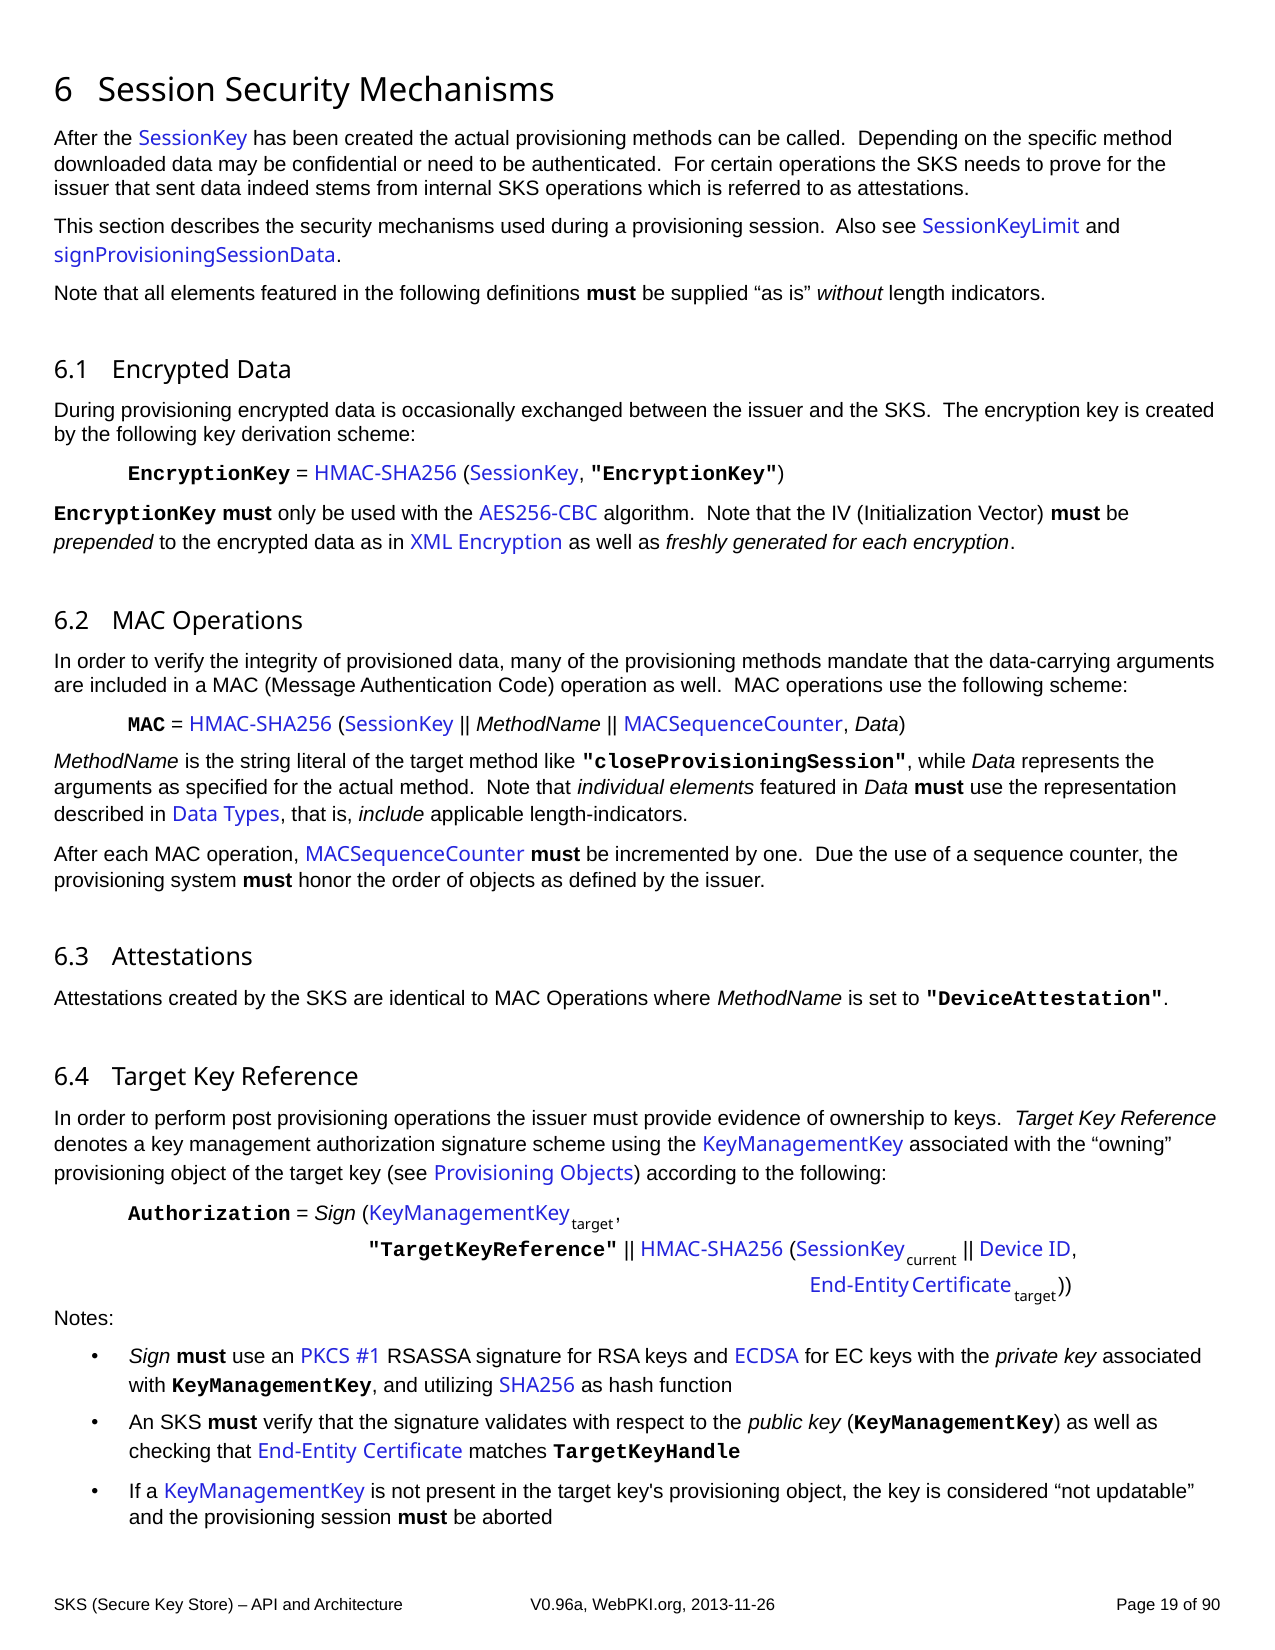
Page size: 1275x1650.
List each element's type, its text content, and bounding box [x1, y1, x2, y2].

subtitle MAC Operations [54, 603, 1221, 637]
list Sign must use an PKCS #1 RSASSA signature for RSA keys and ECDSA for EC keys with the private key associated with KeyManagementKey, and utilizing SHA256 as hash function [91, 1341, 1221, 1398]
text After each MAC operation, MACSequenceCounter must be incremented by one. Due the use of a sequence counter, the provisioning system must honor the order of objects as defined by the issuer. [54, 839, 1221, 892]
subtitle Target Key Reference [54, 1059, 1221, 1093]
text This section describes the security mechanisms used during a provisioning session. Also see SessionKeyLimit and signProvisioningSessionData. [54, 212, 1221, 268]
subtitle Encrypted Data [54, 352, 1221, 386]
text Attestations created by the SKS are identical to MAC Operations where MethodName is set to "DeviceAttestation". [54, 986, 1221, 1011]
text Authorization = Sign (KeyManagementKey target , "TargetKeyReference" || HMAC-SHA256 (SessionKey current || Device ID, [54, 1198, 1221, 1270]
list If a KeyManagementKey is not present in the target key's provisioning object, the key is considered “not updatable” and the provisioning session must be aborted [91, 1476, 1221, 1529]
subtitle Attestations [54, 939, 1221, 973]
text MethodName is the string literal of the target method like "closeProvisioningSession", while Data represents the arguments as specified for the actual method. Note that individual elements featured in Data must use the representation described in Data Types, that is, include applicable length-indicators. [54, 749, 1221, 827]
subtitle Session Security Mechanisms [54, 66, 1221, 111]
text During provisioning encrypted data is occasionally exchanged between the issuer and the SKS. The encryption key is created by the following key derivation scheme: [54, 398, 1221, 446]
text End-Entity Certificate target )) [54, 1270, 1221, 1306]
text Notes: [54, 1306, 1221, 1330]
text After the SessionKey has been created the actual provisioning methods can be called. Depending on the specific method downloaded data may be confidential or need to be authenticated. For certain operations the SKS needs to prove for the issuer that sent data indeed stems from internal SKS operations which is referred to as attestations. [54, 123, 1221, 200]
text MAC = HMAC-SHA256 (SessionKey || MethodName || MACSequenceCounter, Data) [54, 709, 1221, 737]
text EncryptionKey must only be used with the AES256-CBC algorithm. Note that the IV (Initialization Vector) must be prepended to the encrypted data as in XML Encryption as well as freshly generated for each encryption. [54, 498, 1221, 555]
list An SKS must verify that the signature validates with respect to the public key (KeyManagementKey) as well as checking that End-Entity Certificate matches TargetKeyHandle [91, 1410, 1221, 1464]
text In order to perform post provisioning operations the issuer must provide evidence of ownership to keys. Target Key Reference denotes a key management authorization signature scheme using the KeyManagementKey associated with the “owning” provisioning object of the target key (see Provisioning Objects) according to the following: [54, 1105, 1221, 1186]
text EncryptionKey = HMAC-SHA256 (SessionKey, "EncryptionKey") [54, 458, 1221, 486]
text In order to verify the integrity of provisioned data, many of the provisioning methods mandate that the data-carrying arguments are included in a MAC (Message Authentication Code) operation as well. MAC operations use the following scheme: [54, 649, 1221, 697]
text Note that all elements featured in the following definitions must be supplied “as is” without length indicators. [54, 280, 1221, 304]
